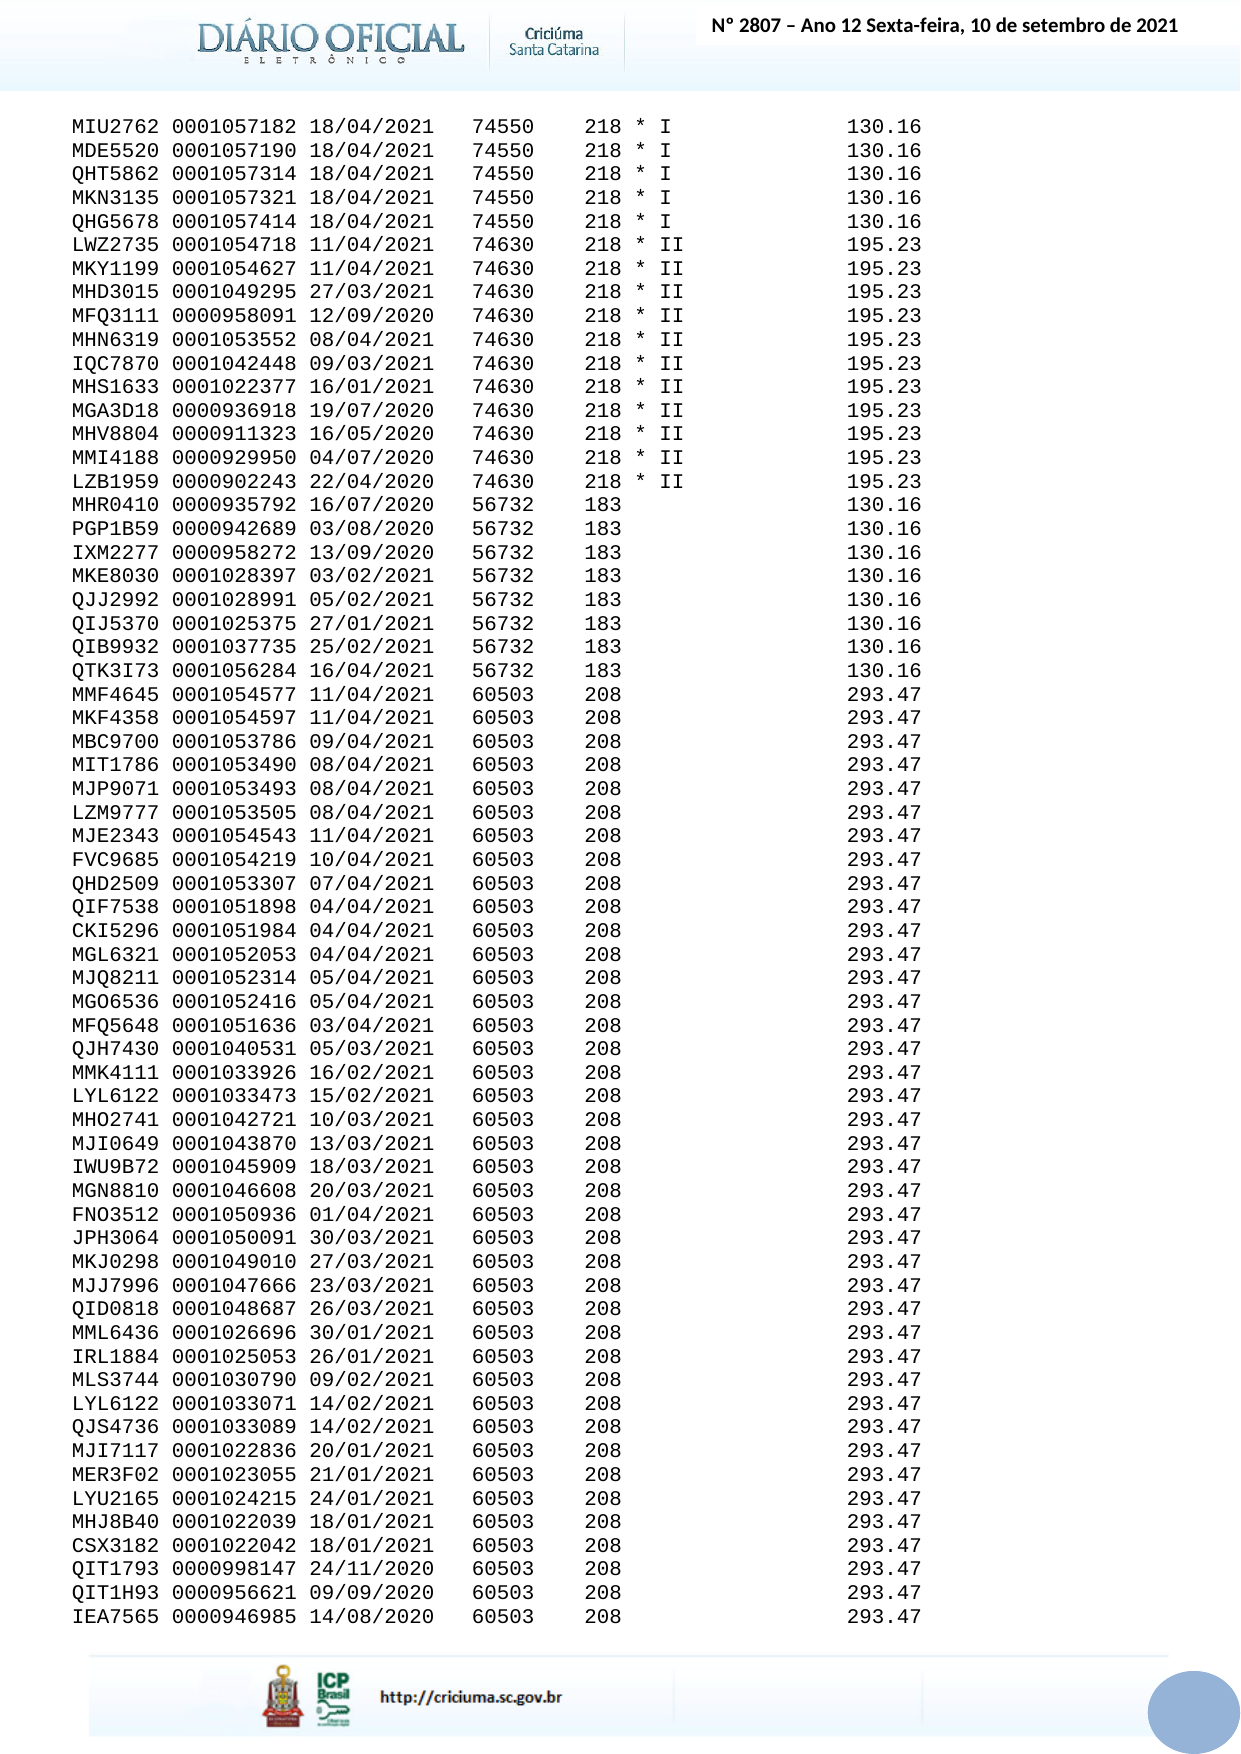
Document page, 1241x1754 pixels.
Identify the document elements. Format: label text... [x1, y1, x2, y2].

text QID0818 0001048687 26/03/2021 60503 208 293.47 [59, 1298, 1181, 1322]
text QHG5678 0001057414 18/04/2021 74550 218 * I 130.16 [59, 211, 1181, 234]
text LYU2165 0001024215 24/01/2021 60503 208 293.47 [59, 1487, 1181, 1511]
text MIT1786 0001053490 08/04/2021 60503 208 293.47 [59, 754, 1181, 778]
text MER3F02 0001023055 21/01/2021 60503 208 293.47 [59, 1464, 1181, 1487]
text MHS1633 0001022377 16/01/2021 74630 218 * II 195.23 [59, 376, 1181, 400]
text QHD2509 0001053307 07/04/2021 60503 208 293.47 [59, 873, 1181, 896]
text QIB9932 0001037735 25/02/2021 56732 183 130.16 [59, 636, 1181, 660]
text MKJ0298 0001049010 27/03/2021 60503 208 293.47 [59, 1251, 1181, 1275]
text MGN8810 0001046608 20/03/2021 60503 208 293.47 [59, 1180, 1181, 1204]
text LWZ2735 0001054718 11/04/2021 74630 218 * II 195.23 [59, 234, 1181, 258]
text MHJ8B40 0001022039 18/01/2021 60503 208 293.47 [59, 1511, 1181, 1535]
text QIT1H93 0000956621 09/09/2020 60503 208 293.47 [59, 1582, 1181, 1606]
text IWU9B72 0001045909 18/03/2021 60503 208 293.47 [59, 1156, 1181, 1180]
text MKF4358 0001054597 11/04/2021 60503 208 293.47 [59, 707, 1181, 731]
text MJI0649 0001043870 13/03/2021 60503 208 293.47 [59, 1133, 1181, 1156]
text PGP1B59 0000942689 03/08/2020 56732 183 130.16 [59, 518, 1181, 542]
text QTK3I73 0001056284 16/04/2021 56732 183 130.16 [59, 660, 1181, 683]
text MFQ3111 0000958091 12/09/2020 74630 218 * II 195.23 [59, 305, 1181, 329]
text MGA3D18 0000936918 19/07/2020 74630 218 * II 195.23 [59, 400, 1181, 423]
text QJH7430 0001040531 05/03/2021 60503 208 293.47 [59, 1038, 1181, 1062]
text LZB1959 0000902243 22/04/2020 74630 218 * II 195.23 [59, 471, 1181, 494]
text MJP9071 0001053493 08/04/2021 60503 208 293.47 [59, 778, 1181, 802]
text MJJ7996 0001047666 23/03/2021 60503 208 293.47 [59, 1275, 1181, 1298]
text MBC9700 0001053786 09/04/2021 60503 208 293.47 [59, 731, 1181, 754]
text LYL6122 0001033071 14/02/2021 60503 208 293.47 [59, 1393, 1181, 1417]
text FNO3512 0001050936 01/04/2021 60503 208 293.47 [59, 1204, 1181, 1227]
text QJS4736 0001033089 14/02/2021 60503 208 293.47 [59, 1417, 1181, 1440]
text MJI7117 0001022836 20/01/2021 60503 208 293.47 [59, 1440, 1181, 1464]
text IXM2277 0000958272 13/09/2020 56732 183 130.16 [59, 542, 1181, 565]
text MKE8030 0001028397 03/02/2021 56732 183 130.16 [59, 565, 1181, 589]
text MMK4111 0001033926 16/02/2021 60503 208 293.47 [59, 1062, 1181, 1086]
text MDE5520 0001057190 18/04/2021 74550 218 * I 130.16 [59, 140, 1181, 163]
text MKY1199 0001054627 11/04/2021 74630 218 * II 195.23 [59, 258, 1181, 282]
text QIT1793 0000998147 24/11/2020 60503 208 293.47 [59, 1558, 1181, 1582]
text MHN6319 0001053552 08/04/2021 74630 218 * II 195.23 [59, 329, 1181, 352]
text IEA7565 0000946985 14/08/2020 60503 208 293.47 [59, 1606, 1181, 1629]
text MHD3015 0001049295 27/03/2021 74630 218 * II 195.23 [59, 282, 1181, 305]
text JPH3064 0001050091 30/03/2021 60503 208 293.47 [59, 1227, 1181, 1251]
text MGL6321 0001052053 04/04/2021 60503 208 293.47 [59, 944, 1181, 967]
text MML6436 0001026696 30/01/2021 60503 208 293.47 [59, 1322, 1181, 1346]
text CSX3182 0001022042 18/01/2021 60503 208 293.47 [59, 1535, 1181, 1558]
text IQC7870 0001042448 09/03/2021 74630 218 * II 195.23 [59, 352, 1181, 376]
text QIF7538 0001051898 04/04/2021 60503 208 293.47 [59, 896, 1181, 920]
text MJQ8211 0001052314 05/04/2021 60503 208 293.47 [59, 967, 1181, 991]
text MMI4188 0000929950 04/07/2020 74630 218 * II 195.23 [59, 447, 1181, 471]
text CKI5296 0001051984 04/04/2021 60503 208 293.47 [59, 920, 1181, 944]
text MHO2741 0001042721 10/03/2021 60503 208 293.47 [59, 1109, 1181, 1133]
text MKN3135 0001057321 18/04/2021 74550 218 * I 130.16 [59, 187, 1181, 211]
text QJJ2992 0001028991 05/02/2021 56732 183 130.16 [59, 589, 1181, 613]
text MGO6536 0001052416 05/04/2021 60503 208 293.47 [59, 991, 1181, 1014]
text IRL1884 0001025053 26/01/2021 60503 208 293.47 [59, 1346, 1181, 1369]
text MJE2343 0001054543 11/04/2021 60503 208 293.47 [59, 825, 1181, 849]
text MMF4645 0001054577 11/04/2021 60503 208 293.47 [59, 683, 1181, 707]
text QHT5862 0001057314 18/04/2021 74550 218 * I 130.16 [59, 163, 1181, 187]
text MIU2762 0001057182 18/04/2021 74550 218 * I 130.16 [59, 116, 1181, 140]
text MFQ5648 0001051636 03/04/2021 60503 208 293.47 [59, 1014, 1181, 1038]
text LZM9777 0001053505 08/04/2021 60503 208 293.47 [59, 802, 1181, 825]
text MLS3744 0001030790 09/02/2021 60503 208 293.47 [59, 1369, 1181, 1393]
text FVC9685 0001054219 10/04/2021 60503 208 293.47 [59, 849, 1181, 873]
text LYL6122 0001033473 15/02/2021 60503 208 293.47 [59, 1086, 1181, 1109]
text MHV8804 0000911323 16/05/2020 74630 218 * II 195.23 [59, 423, 1181, 447]
text QIJ5370 0001025375 27/01/2021 56732 183 130.16 [59, 613, 1181, 636]
text MHR0410 0000935792 16/07/2020 56732 183 130.16 [59, 494, 1181, 518]
